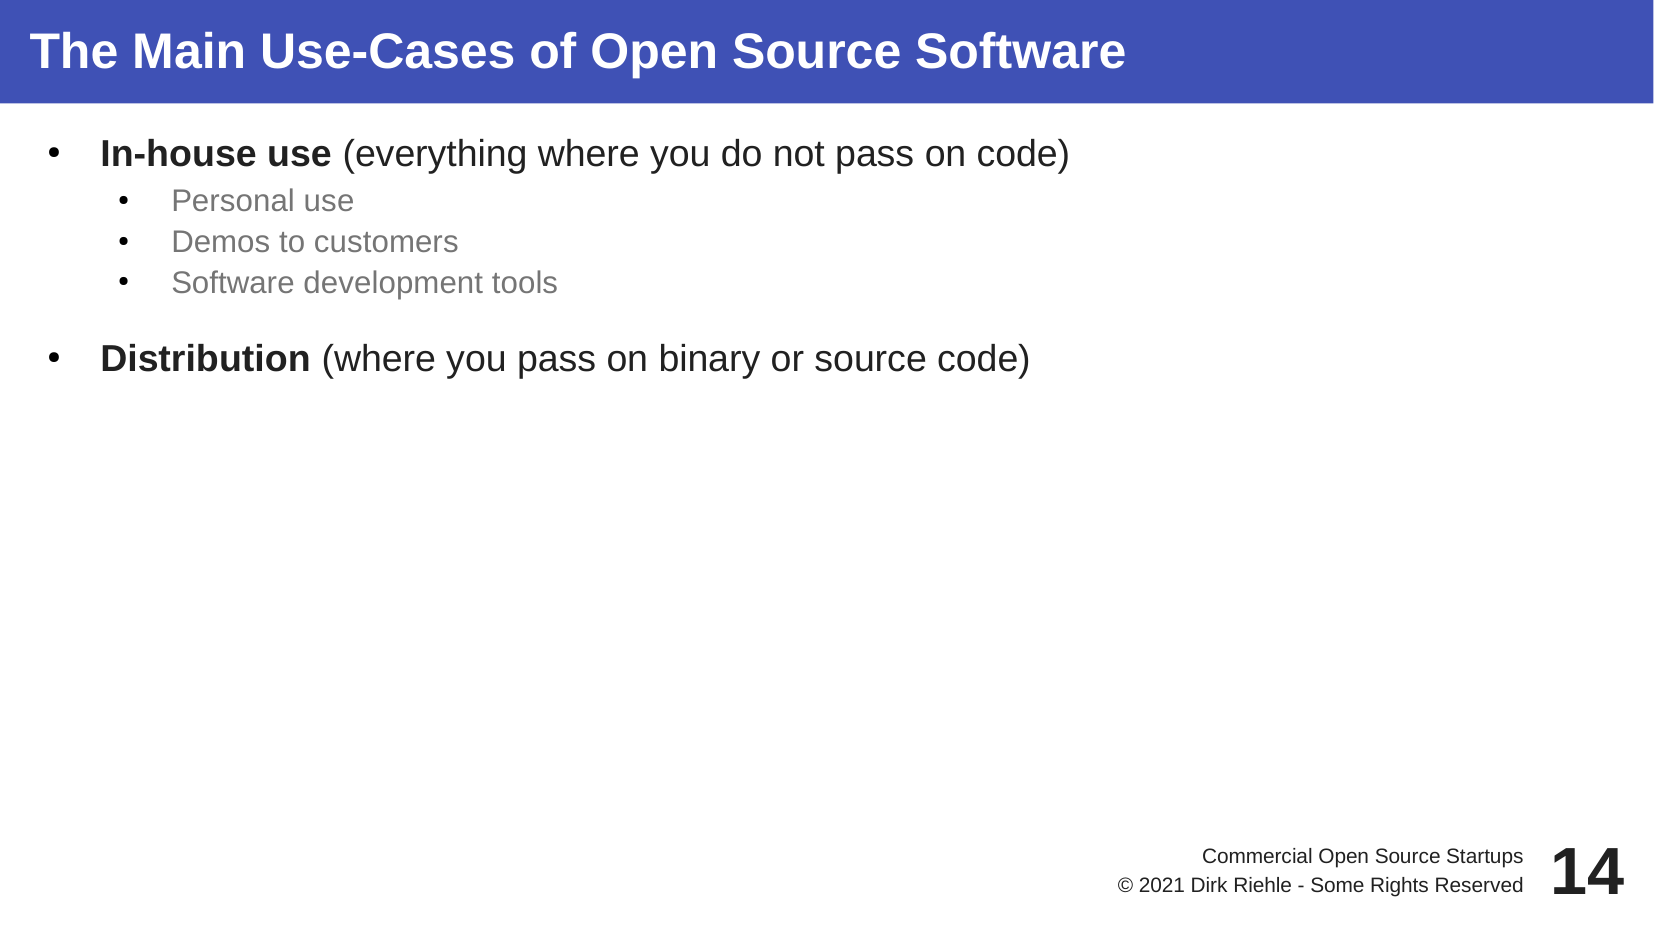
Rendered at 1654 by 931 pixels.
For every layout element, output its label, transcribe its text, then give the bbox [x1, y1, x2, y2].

list In-house use (everything where you do not pass on code) Personal use Demos to customers Software development tools Distribution (where you pass on binary or source code) [29, 132, 1625, 813]
title The Main Use-Cases of Open Source Software [0, 0, 1654, 104]
